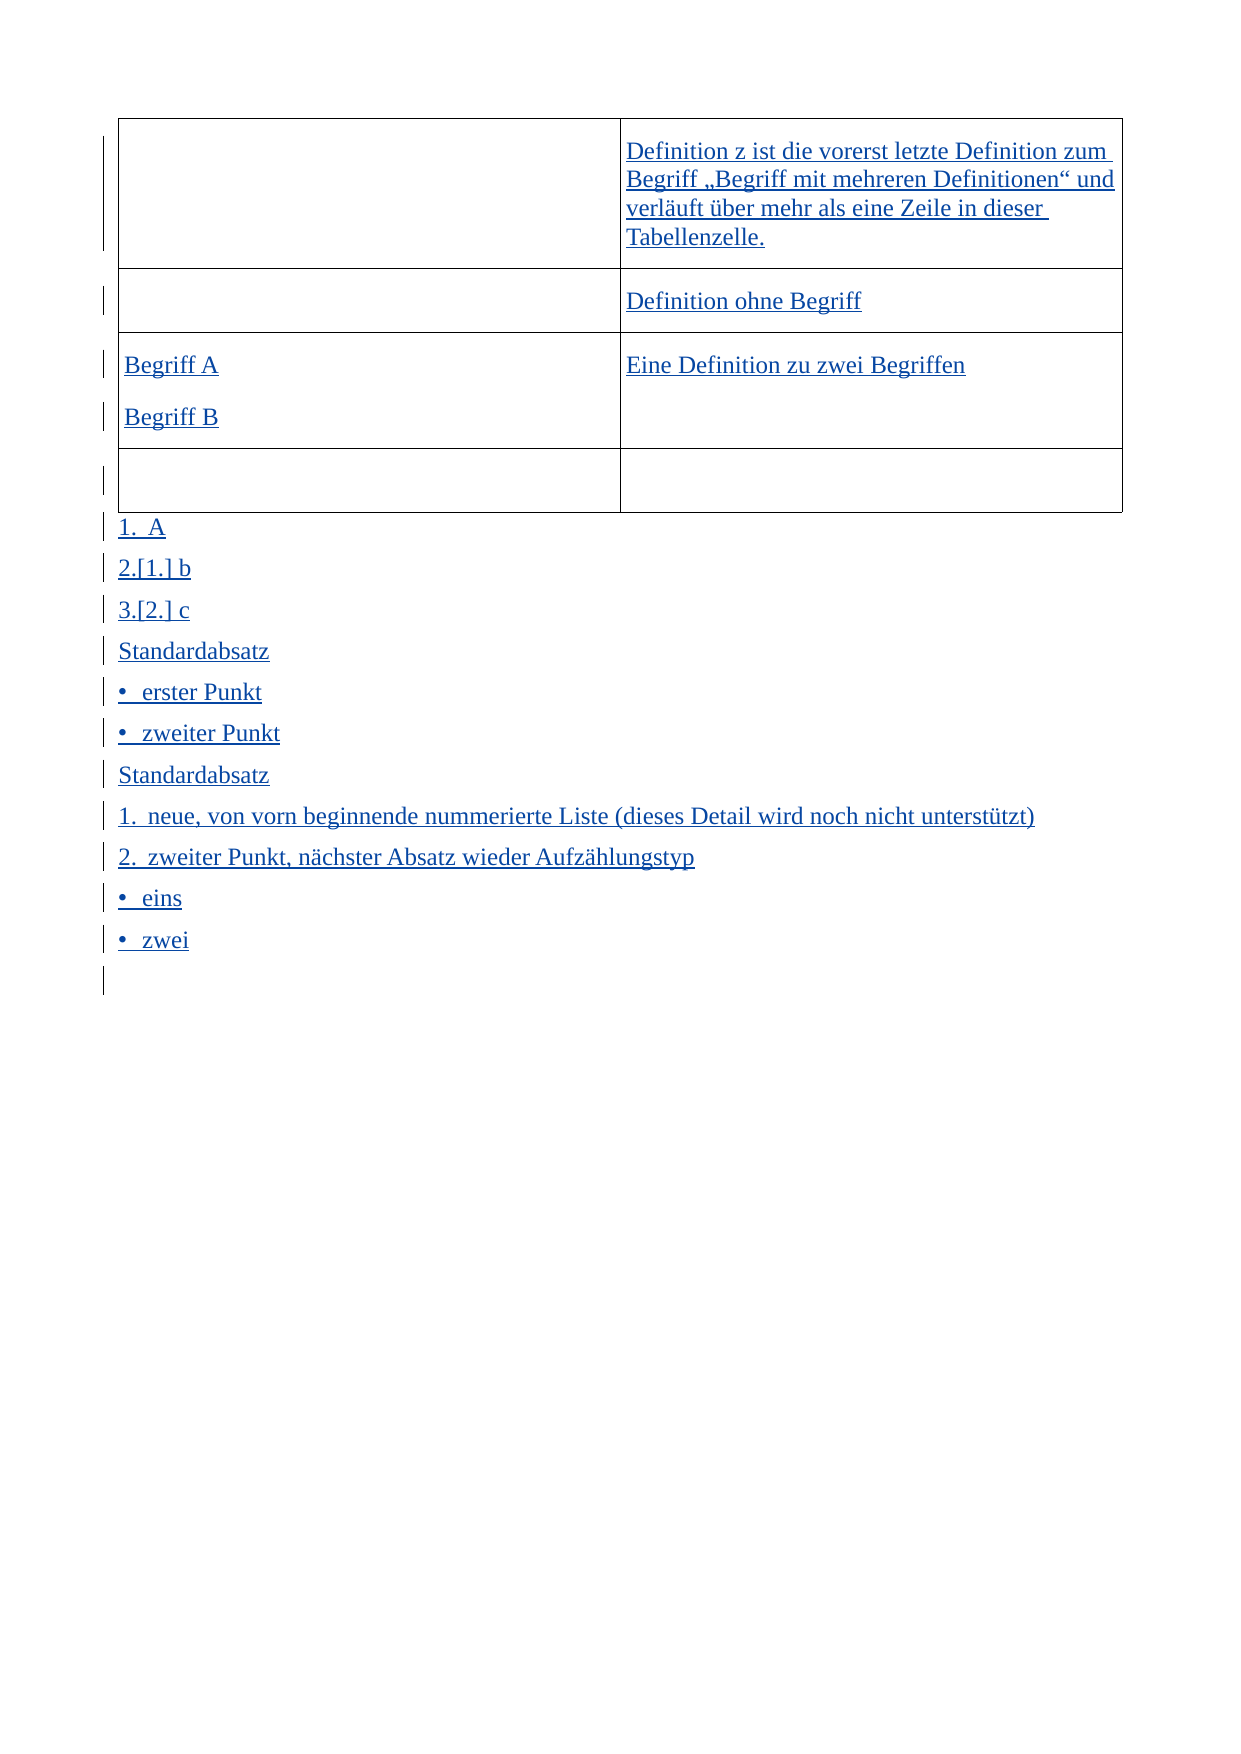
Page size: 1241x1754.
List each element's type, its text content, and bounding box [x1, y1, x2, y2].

list c [118, 595, 1122, 623]
table_cell Definition ohne Begriff [621, 269, 1122, 332]
list b [118, 553, 1122, 582]
table_cell Eine Definition zu zwei Begriffen [621, 333, 1122, 448]
list zweiter Punkt, nächster Absatz wieder Aufzählungstyp [118, 842, 1122, 871]
table_cell Definition z ist die vorerst letzte Definition zum Begriff „Begriff mit mehreren Definitionen“ und verläuft über mehr als eine Zeile in dieser Tabellenzelle. [621, 119, 1122, 268]
table_cell [621, 449, 1122, 512]
table_cell [119, 269, 620, 332]
table_cell Begriff A Begriff B [119, 333, 620, 448]
list erster Punkt [118, 677, 1122, 706]
text Standardabsatz [118, 760, 1122, 788]
text Standardabsatz [118, 636, 1122, 665]
list zwei [118, 925, 1122, 953]
list zweiter Punkt [118, 718, 1122, 747]
table_cell [119, 449, 620, 512]
list neue, von vorn beginnende nummerierte Liste (dieses Detail wird noch nicht unterstützt) [118, 801, 1122, 830]
table_cell [119, 119, 620, 268]
list eins [118, 883, 1122, 912]
list A [118, 513, 1122, 541]
